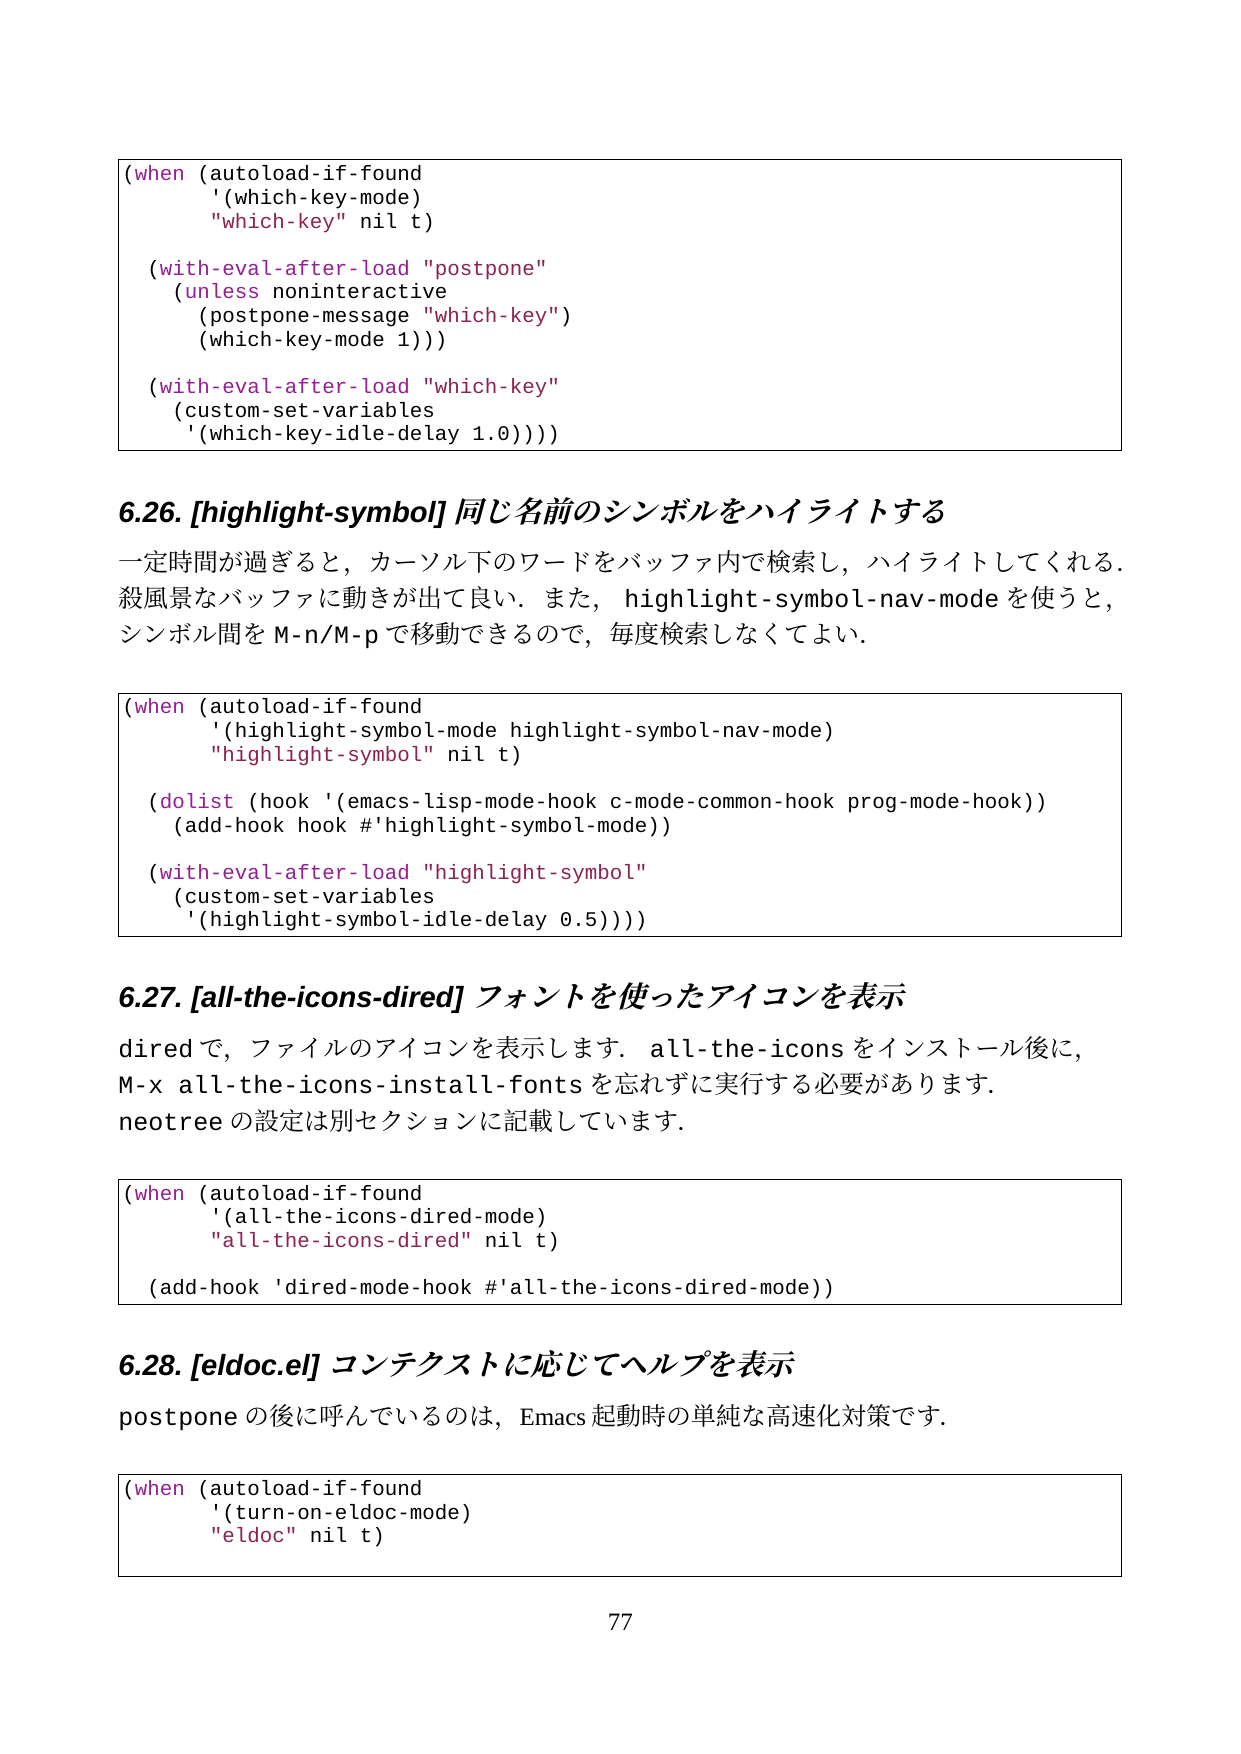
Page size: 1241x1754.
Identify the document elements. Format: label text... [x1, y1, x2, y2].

text "highlight-symbol" nil t) [119, 740, 1121, 763]
text dired で，ファイルのアイコンを表示します． all-the-icons をインストール後に， M-x all-the-icons-install-fonts を忘れずに実行する必要があります． neotree の設定は別セクションに記載しています． [118, 1029, 1122, 1166]
text (custom-set-variables [119, 396, 1121, 419]
text (custom-set-variables [119, 882, 1121, 905]
text '(which-key-idle-delay 1.0)))) [119, 419, 1121, 450]
text (which-key-mode 1))) [119, 325, 1121, 348]
subtitle [eldoc.el] コンテクストに応じてヘルプを表示 [118, 1342, 1122, 1384]
text (when (autoload-if-found [119, 694, 1121, 716]
text '(all-the-icons-dired-mode) [119, 1202, 1121, 1226]
text postpone の後に呼んでいるのは，Emacs起動時の単純な高速化対策です． [118, 1397, 1122, 1462]
text "all-the-icons-dired" nil t) [119, 1226, 1121, 1249]
text (add-hook 'dired-mode-hook #'all-the-icons-dired-mode)) [119, 1273, 1121, 1304]
text (with-eval-after-load "which-key" [119, 372, 1121, 396]
text (when (autoload-if-found [119, 1475, 1121, 1498]
text (postpone-message "which-key") [119, 301, 1121, 325]
text '(which-key-mode) [119, 183, 1121, 207]
text [118, 118, 1122, 147]
text "which-key" nil t) [119, 207, 1121, 230]
text (unless noninteractive [119, 278, 1121, 301]
text (when (autoload-if-found [119, 1180, 1121, 1202]
text (with-eval-after-load "postpone" [119, 254, 1121, 278]
text "eldoc" nil t) [119, 1521, 1121, 1545]
text '(turn-on-eldoc-mode) [119, 1498, 1121, 1521]
subtitle [highlight-symbol] 同じ名前のシンボルをハイライトする [118, 488, 1122, 530]
text (when (autoload-if-found [119, 160, 1121, 183]
text (dolist (hook '(emacs-lisp-mode-hook c-mode-common-hook prog-mode-hook)) [119, 787, 1121, 811]
text (add-hook hook #'highlight-symbol-mode)) [119, 811, 1121, 834]
text '(highlight-symbol-mode highlight-symbol-nav-mode) [119, 716, 1121, 740]
text 一定時間が過ぎると，カーソル下のワードをバッファ内で検索し，ハイライトしてくれる．殺風景なバッファに動きが出て良い．また， highlight-symbol-nav-mode を使うと，シンボル間を M-n/M-p で移動できるので，毎度検索しなくてよい． [118, 543, 1122, 680]
text (with-eval-after-load "highlight-symbol" [119, 858, 1121, 882]
subtitle [all-the-icons-dired] フォントを使ったアイコンを表示 [118, 974, 1122, 1016]
text '(highlight-symbol-idle-delay 0.5)))) [119, 905, 1121, 936]
